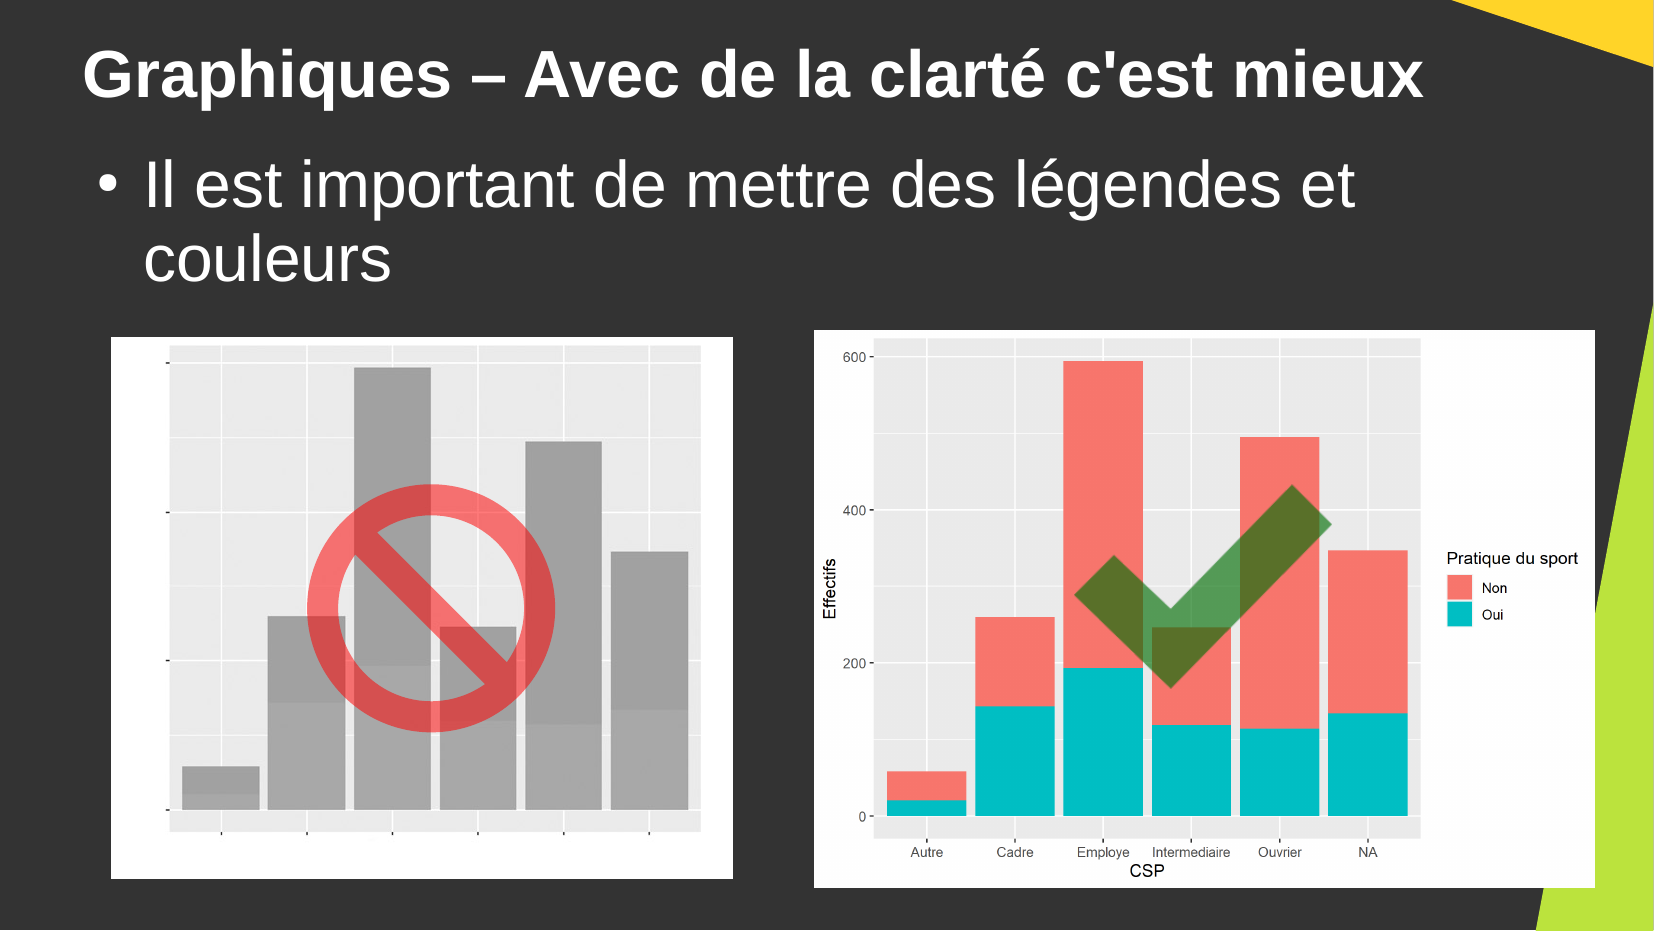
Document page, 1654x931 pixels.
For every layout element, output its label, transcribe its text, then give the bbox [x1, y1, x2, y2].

list Il est important de mettre des légendes et couleurs [80, 147, 1560, 296]
picture [814, 330, 1595, 888]
title Graphiques – Avec de la clarté c'est mieux [82, 37, 1571, 130]
text_box [307, 484, 556, 733]
picture [111, 337, 733, 879]
text_box [1451, 0, 1654, 68]
text_box [1535, 299, 1654, 931]
